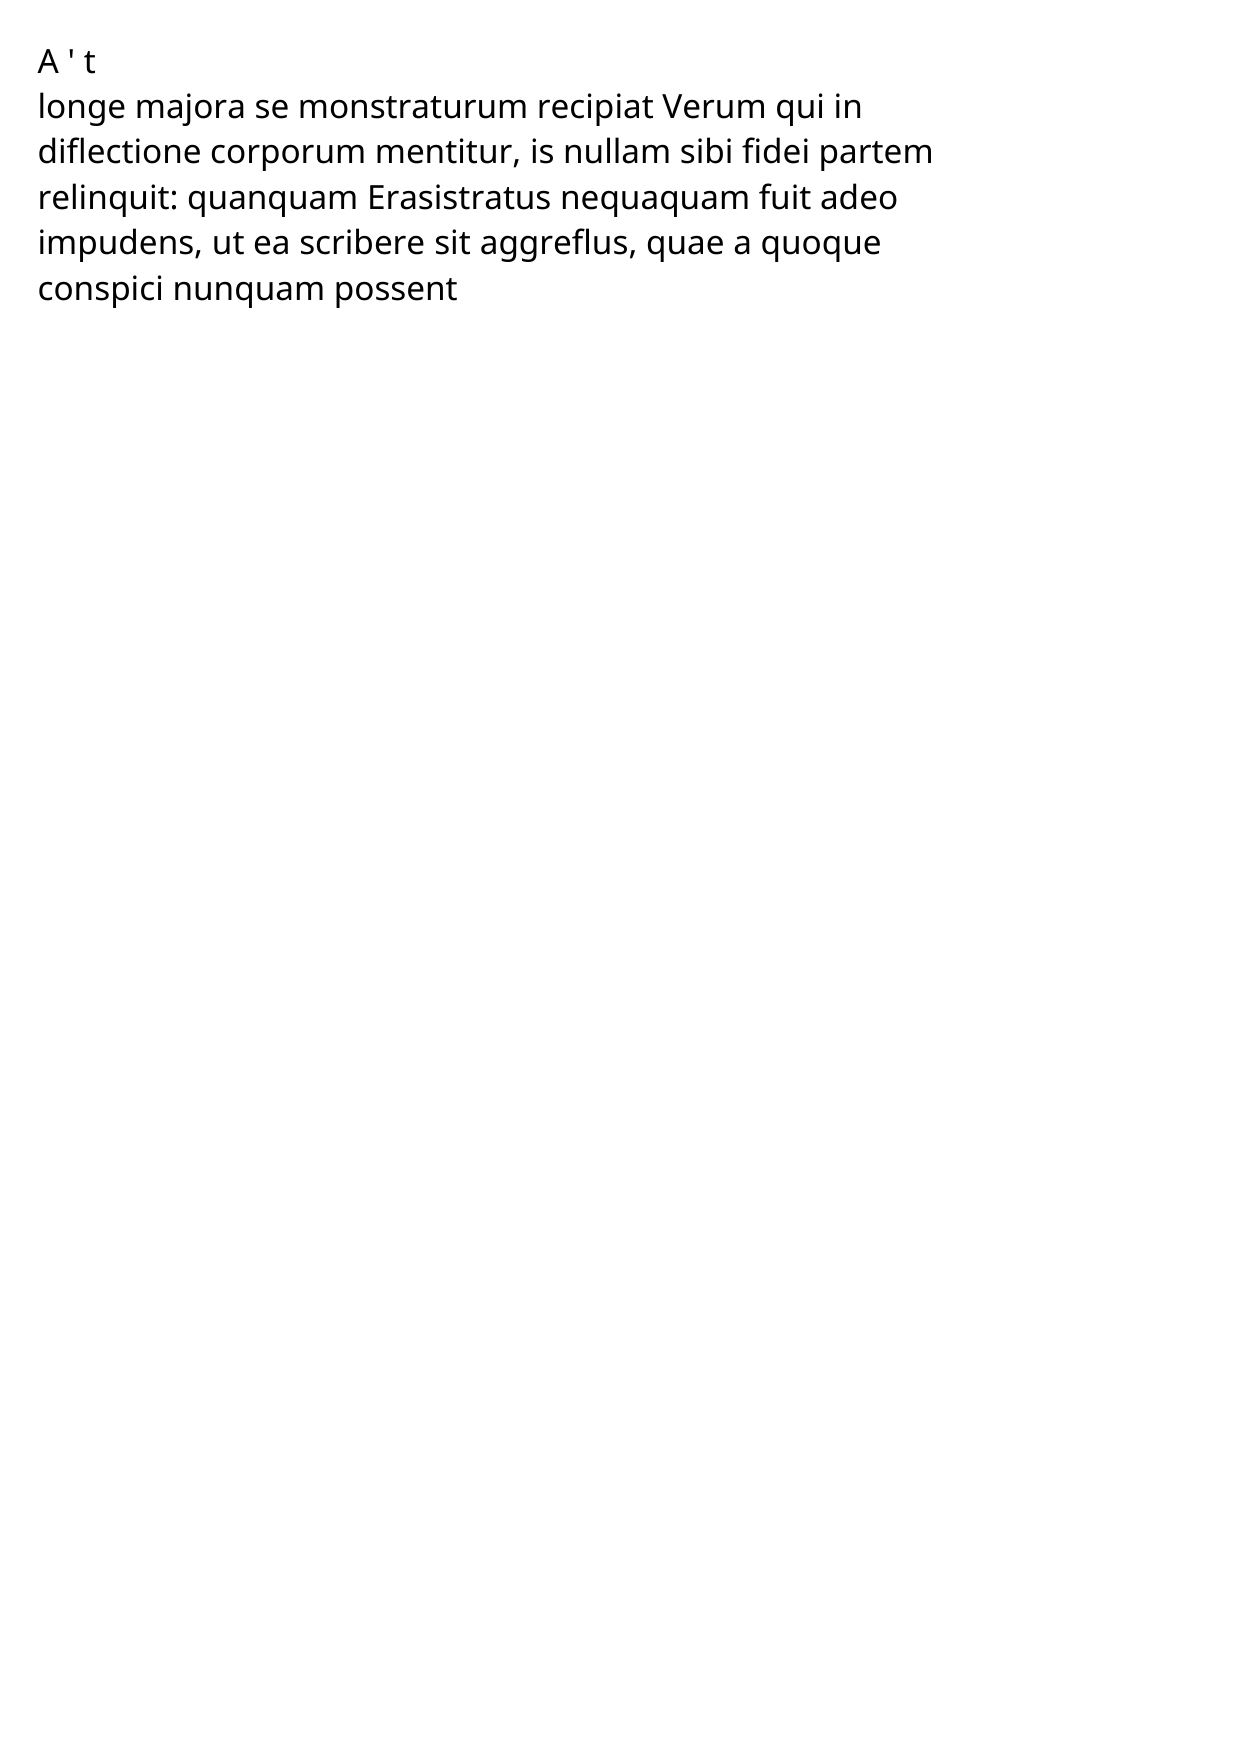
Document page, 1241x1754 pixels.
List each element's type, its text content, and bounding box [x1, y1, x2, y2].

text A ' t [37, 37, 1203, 83]
text longe majora se monstraturum recipiat Verum qui in diflectione corporum mentitur, is nullam sibi fidei partem relinquit: quanquam Erasistratus nequaquam fuit adeo impudens, ut ea scribere sit aggreflus, quae a quoque conspici nunquam possent [37, 83, 1203, 310]
